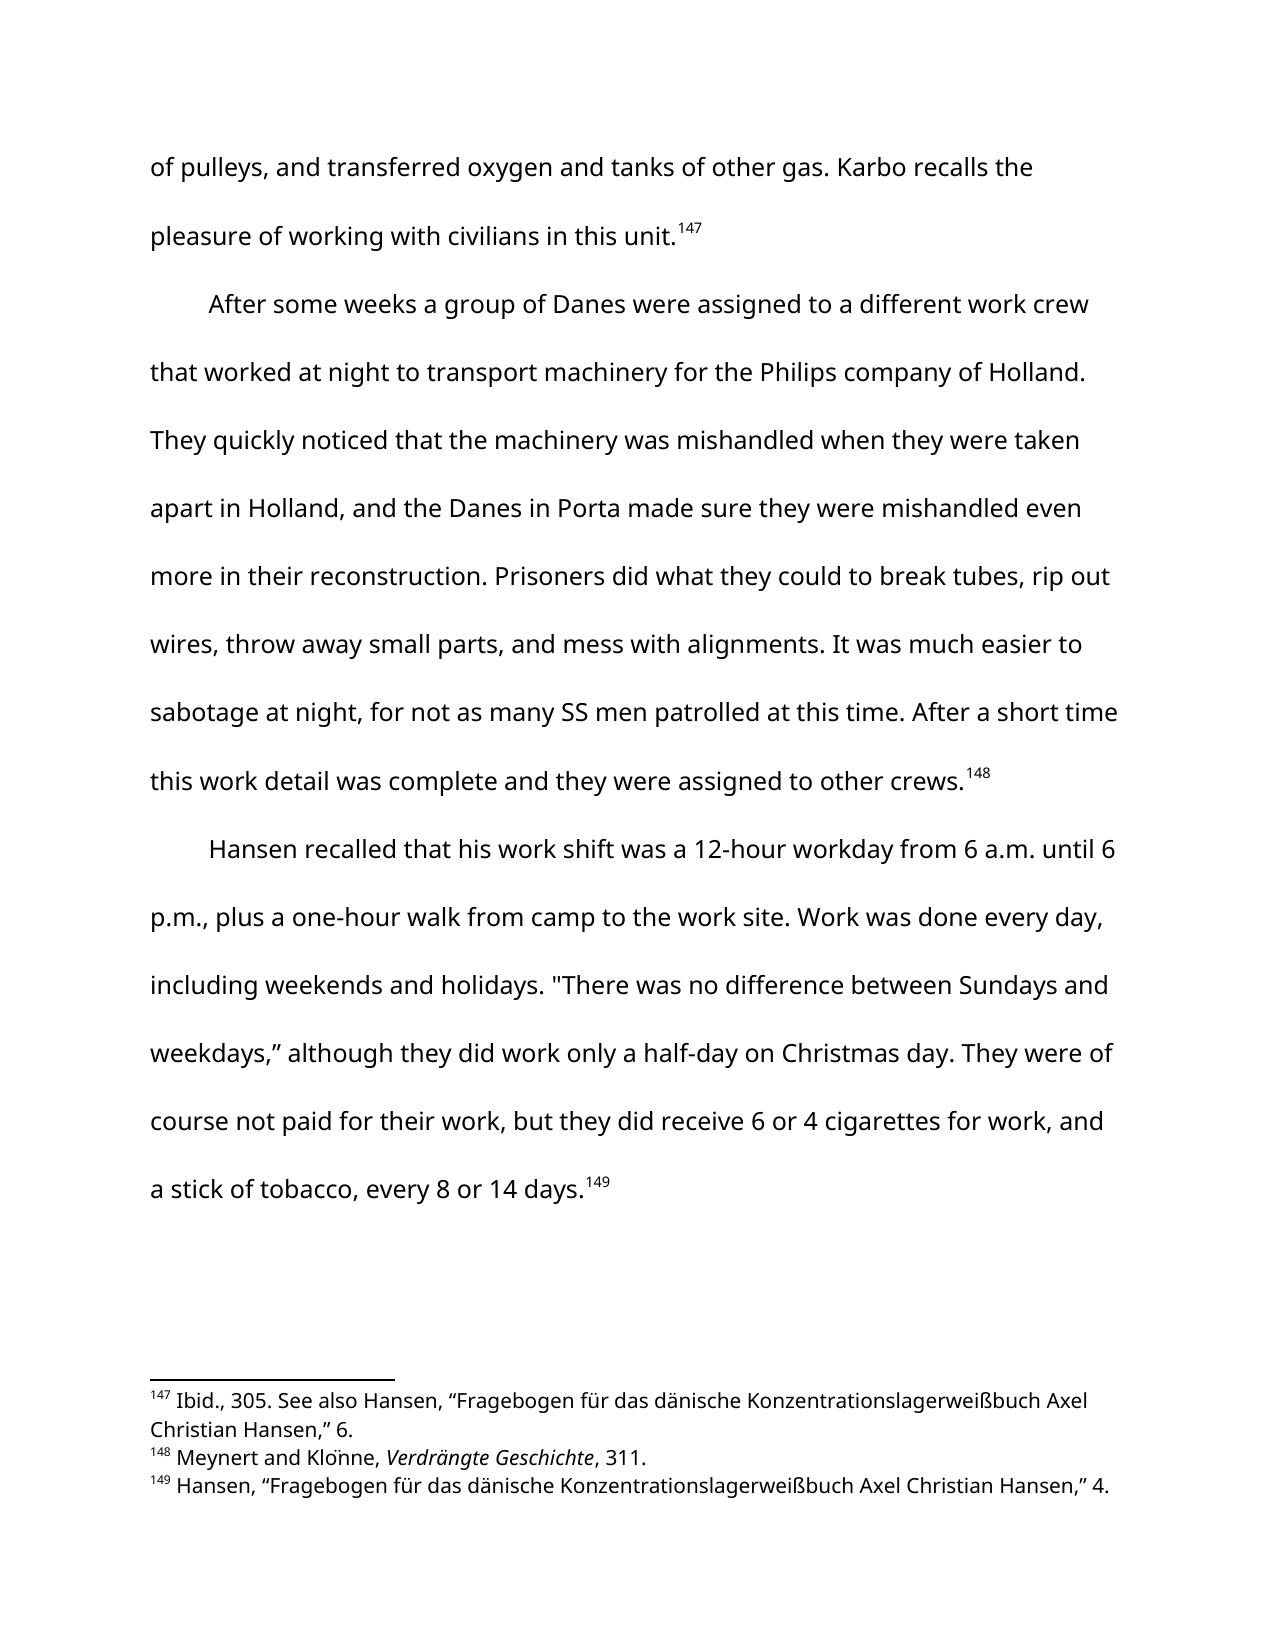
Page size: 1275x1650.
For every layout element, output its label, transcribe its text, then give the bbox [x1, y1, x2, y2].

text Hansen, “Fragebogen für das dänische Konzentrationslagerweißbuch Axel Christian Hansen,” 4. [150, 1472, 1125, 1500]
text Meynert and Klönne, Verdrängte Geschichte, 311. [150, 1443, 1125, 1472]
text Hansen recalled that his work shift was a 12-hour workday from 6 a.m. until 6 p.m., plus a one-hour walk from camp to the work site. Work was done every day, including weekends and holidays. "There was no difference between Sundays and weekdays,” although they did work only a half-day on Christmas day. They were of course not paid for their work, but they did receive 6 or 4 cigarettes for work, and a stick of tobacco, every 8 or 14 days. [150, 831, 1125, 1206]
text Ibid., 305. See also Hansen, “Fragebogen für das dänische Konzentrationslagerweißbuch Axel Christian Hansen,” 6. [150, 1386, 1125, 1443]
text of pulleys, and transferred oxygen and tanks of other gas. Karbo recalls the pleasure of working with civilians in this unit. [150, 150, 1125, 252]
text After some weeks a group of Danes were assigned to a different work crew that worked at night to transport machinery for the Philips company of Holland. They quickly noticed that the machinery was mishandled when they were taken apart in Holland, and the Danes in Porta made sure they were mishandled even more in their reconstruction. Prisoners did what they could to break tubes, rip out wires, throw away small parts, and mess with alignments. It was much easier to sabotage at night, for not as many SS men patrolled at this time. After a short time this work detail was complete and they were assigned to other crews. [150, 286, 1125, 797]
